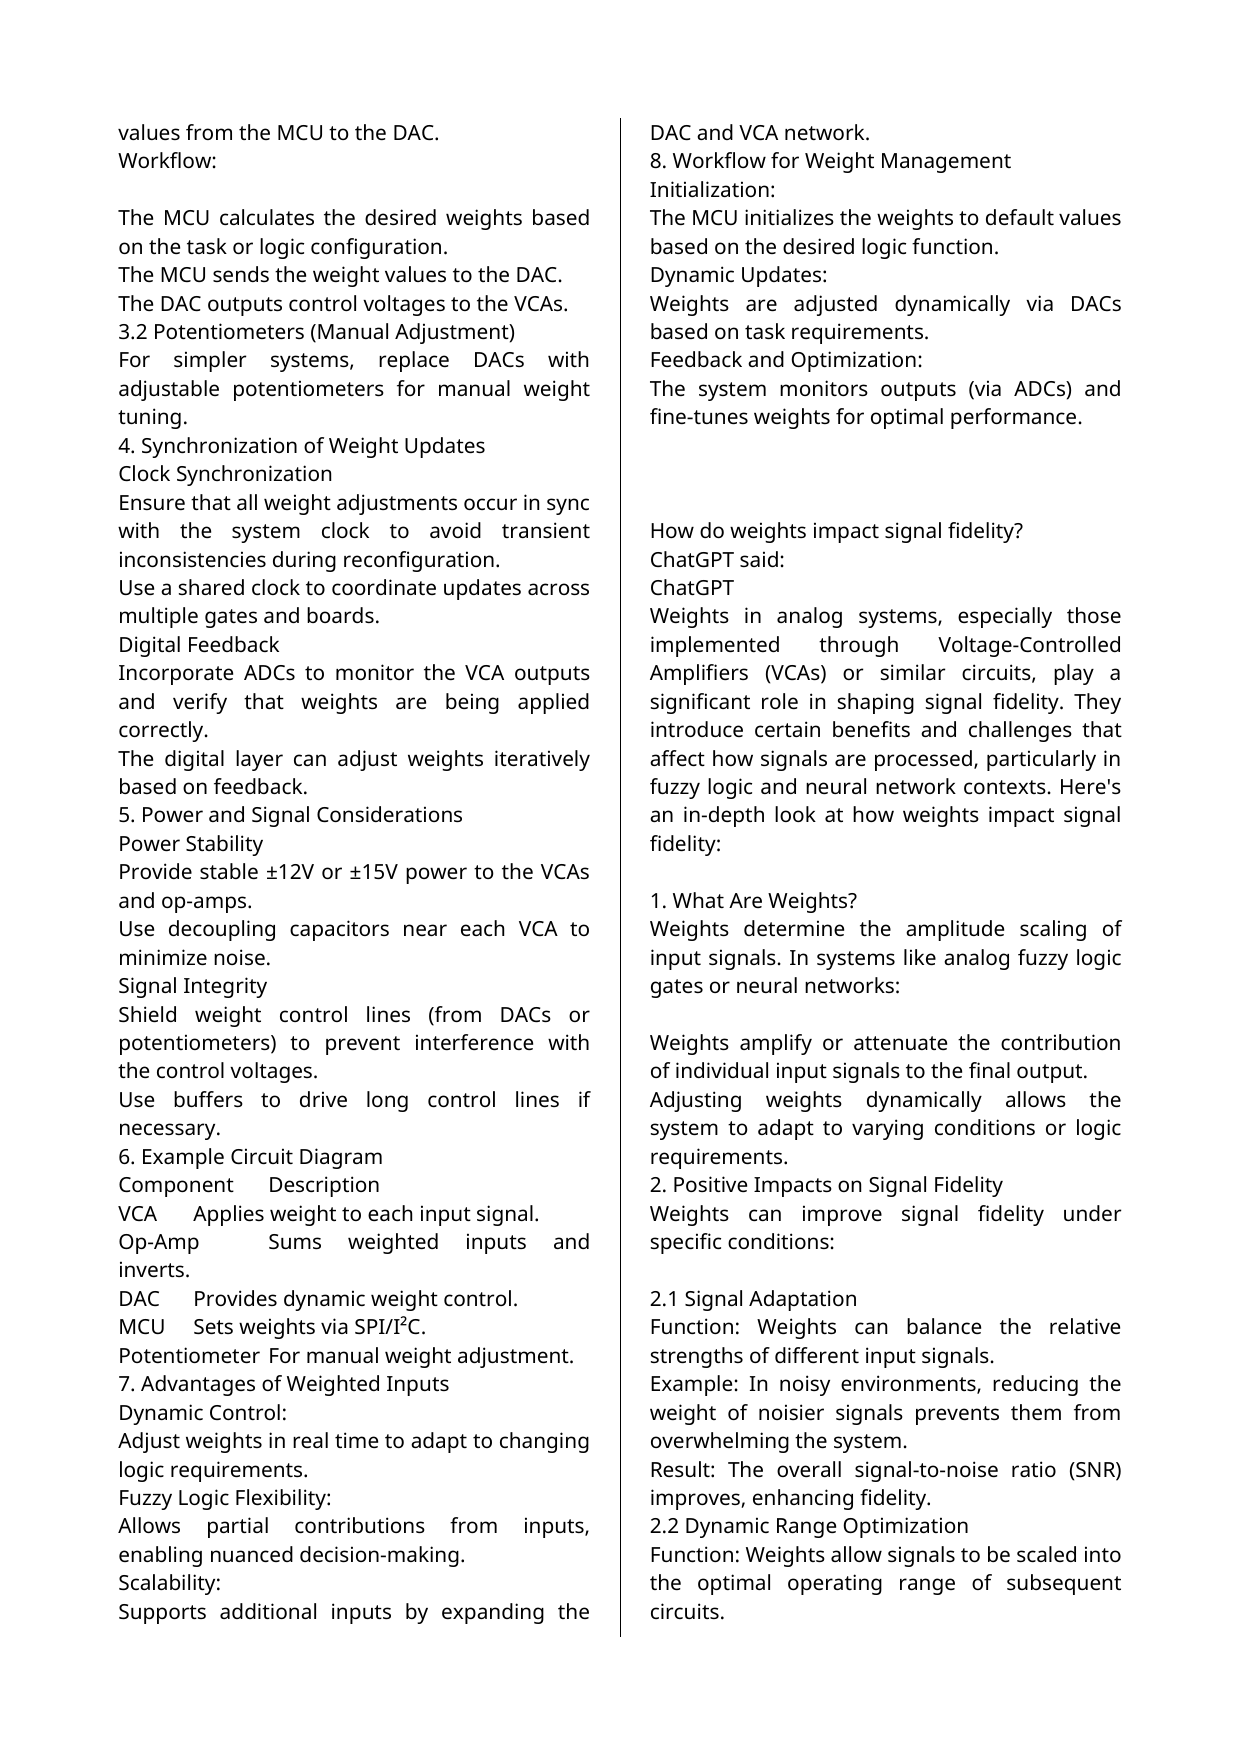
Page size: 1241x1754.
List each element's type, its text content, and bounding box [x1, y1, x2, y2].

text The system monitors outputs (via ADCs) and fine-tunes weights for optimal performance. [649, 374, 1122, 431]
text Feedback and Optimization: [649, 346, 1122, 374]
text Weights amplify or attenuate the contribution of individual input signals to the final output. [649, 1028, 1122, 1085]
text Supports additional inputs by expanding the [118, 1597, 591, 1625]
text Weights can improve signal fidelity under specific conditions: [649, 1199, 1122, 1256]
text Potentiometer For manual weight adjustment. [118, 1341, 591, 1369]
text Ensure that all weight adjustments occur in sync with the system clock to avoid transient inconsistencies during reconfiguration. [118, 488, 591, 573]
text Use buffers to drive long control lines if necessary. [118, 1085, 591, 1142]
text The MCU initializes the weights to default values based on the desired logic function. [649, 203, 1122, 260]
text 2.2 Dynamic Range Optimization [649, 1512, 1122, 1540]
text ChatGPT [649, 573, 1122, 602]
text Incorporate ADCs to monitor the VCA outputs and verify that weights are being applied correctly. [118, 658, 591, 744]
text ChatGPT said: [649, 545, 1122, 573]
text Adjust weights in real time to adapt to changing logic requirements. [118, 1426, 591, 1483]
text Allows partial contributions from inputs, enabling nuanced decision-making. [118, 1512, 591, 1568]
text Function: Weights allow signals to be scaled into the optimal operating range of subsequent circuits. [649, 1540, 1122, 1625]
text 1. What Are Weights? [649, 886, 1122, 914]
text 6. Example Circuit Diagram [118, 1142, 591, 1170]
text 5. Power and Signal Considerations [118, 801, 591, 829]
text The MCU calculates the desired weights based on the task or logic configuration. [118, 203, 591, 260]
text Example: In noisy environments, reducing the weight of noisier signals prevents them from overwhelming the system. [649, 1369, 1122, 1455]
text DAC and VCA network. [649, 118, 1122, 147]
text MCU Sets weights via SPI/I²C. [118, 1312, 591, 1341]
text 2. Positive Impacts on Signal Fidelity [649, 1170, 1122, 1199]
text Digital Feedback [118, 630, 591, 658]
text values from the MCU to the DAC. [118, 118, 591, 147]
text Clock Synchronization [118, 459, 591, 488]
text Scalability: [118, 1568, 591, 1597]
text Signal Integrity [118, 971, 591, 1000]
text How do weights impact signal fidelity? [649, 516, 1122, 545]
text Adjusting weights dynamically allows the system to adapt to varying conditions or logic requirements. [649, 1085, 1122, 1170]
text Use a shared clock to coordinate updates across multiple gates and boards. [118, 573, 591, 630]
text 8. Workflow for Weight Management [649, 147, 1122, 175]
text Result: The overall signal-to-noise ratio (SNR) improves, enhancing fidelity. [649, 1455, 1122, 1512]
text The DAC outputs control voltages to the VCAs. [118, 289, 591, 317]
text Function: Weights can balance the relative strengths of different input signals. [649, 1312, 1122, 1369]
text Weights in analog systems, especially those implemented through Voltage-Controlled Amplifiers (VCAs) or similar circuits, play a significant role in shaping signal fidelity. They introduce certain benefits and challenges that affect how signals are processed, particularly in fuzzy logic and neural network contexts. Here's an in-depth look at how weights impact signal fidelity: [649, 602, 1122, 857]
text For simpler systems, replace DACs with adjustable potentiometers for manual weight tuning. [118, 346, 591, 431]
text The digital layer can adjust weights iteratively based on feedback. [118, 744, 591, 801]
text Use decoupling capacitors near each VCA to minimize noise. [118, 914, 591, 971]
text Workflow: [118, 147, 591, 175]
text 7. Advantages of Weighted Inputs [118, 1369, 591, 1398]
text Power Stability [118, 829, 591, 857]
text 2.1 Signal Adaptation [649, 1284, 1122, 1312]
text Op-Amp Sums weighted inputs and inverts. [118, 1227, 591, 1284]
text Fuzzy Logic Flexibility: [118, 1483, 591, 1512]
text Provide stable ±12V or ±15V power to the VCAs and op-amps. [118, 857, 591, 914]
text 3.2 Potentiometers (Manual Adjustment) [118, 317, 591, 346]
text Dynamic Control: [118, 1398, 591, 1426]
text Dynamic Updates: [649, 260, 1122, 289]
text DAC Provides dynamic weight control. [118, 1284, 591, 1312]
text Component Description [118, 1170, 591, 1199]
text The MCU sends the weight values to the DAC. [118, 260, 591, 289]
text Initialization: [649, 175, 1122, 203]
text 4. Synchronization of Weight Updates [118, 431, 591, 459]
text Shield weight control lines (from DACs or potentiometers) to prevent interference with the control voltages. [118, 1000, 591, 1085]
text VCA Applies weight to each input signal. [118, 1199, 591, 1227]
text Weights are adjusted dynamically via DACs based on task requirements. [649, 289, 1122, 346]
text Weights determine the amplitude scaling of input signals. In systems like analog fuzzy logic gates or neural networks: [649, 914, 1122, 1000]
